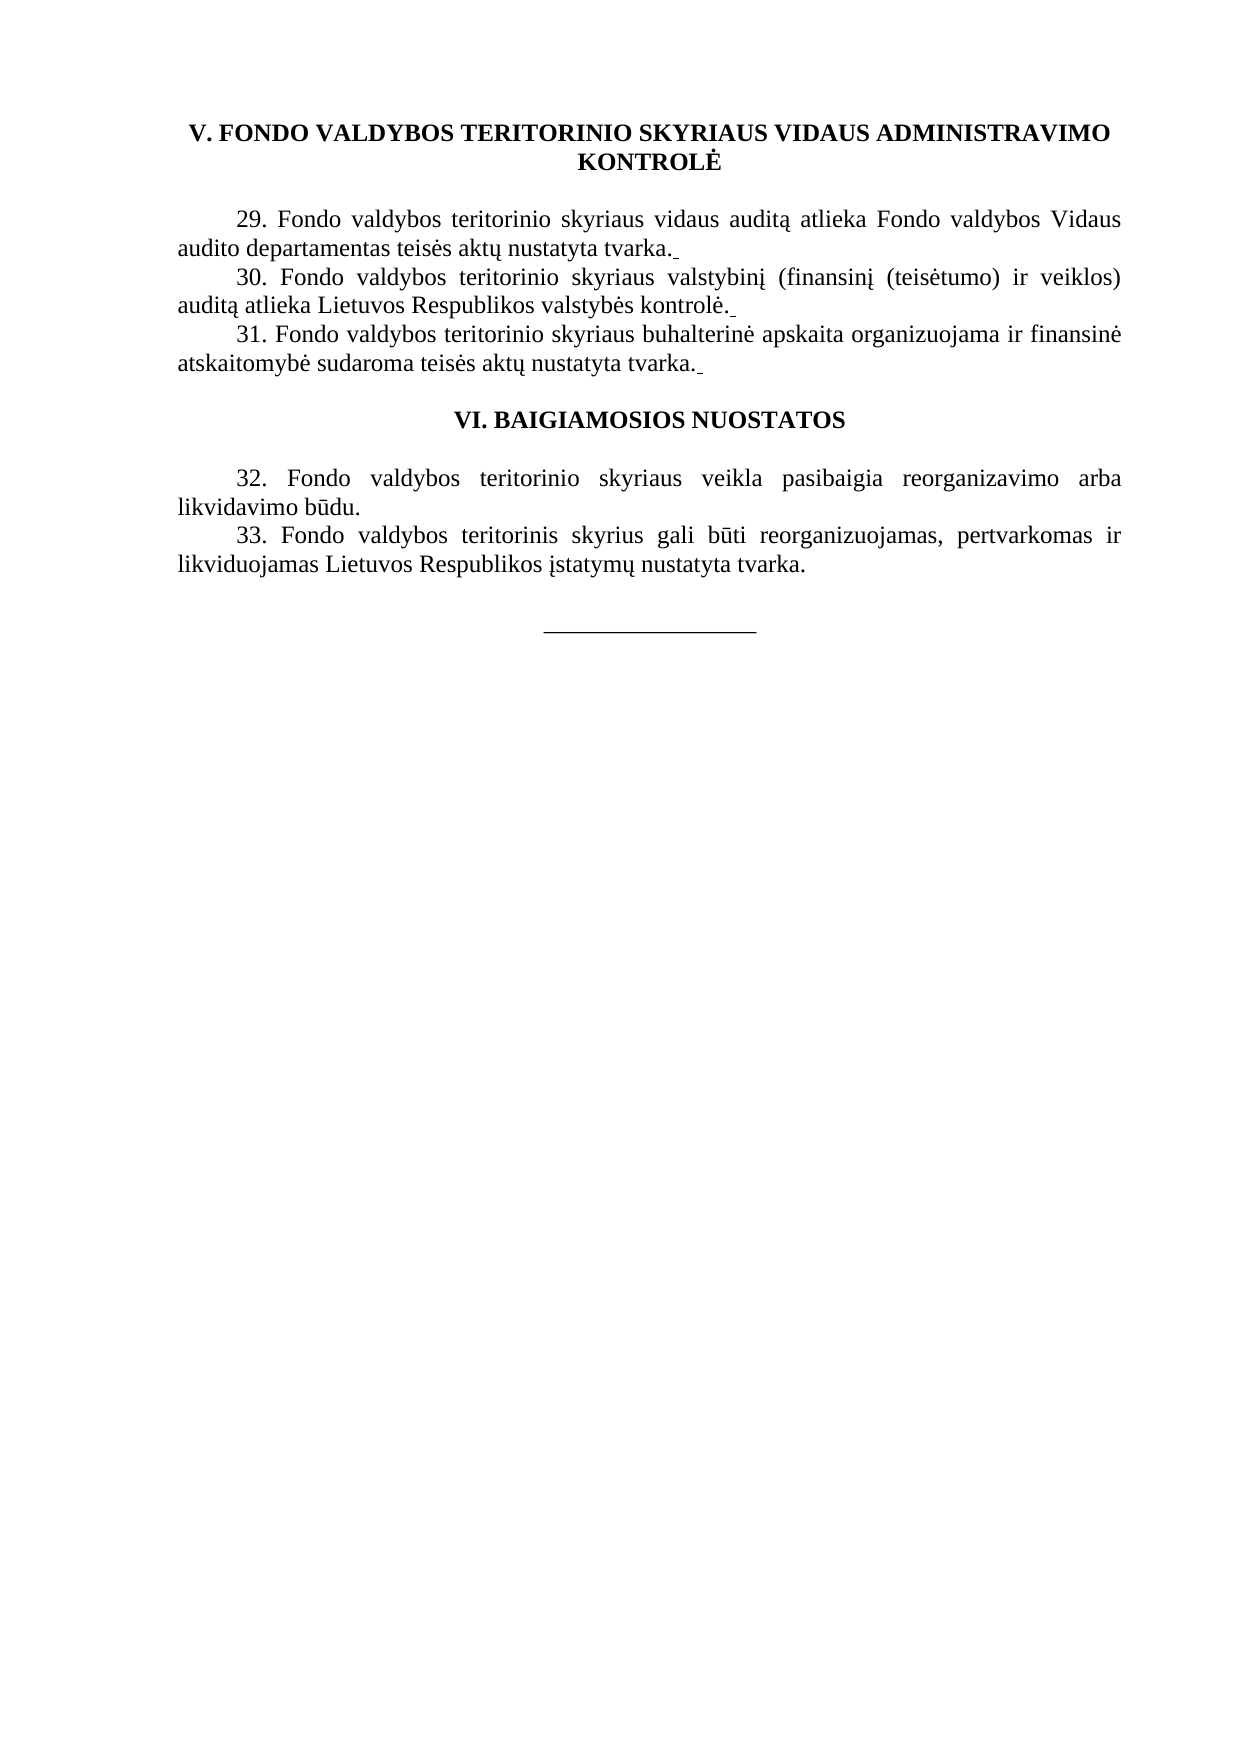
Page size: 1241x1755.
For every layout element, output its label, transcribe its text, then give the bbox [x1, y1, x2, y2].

text V. FONDO VALDYBOS TERITORINIO SKYRIAUS VIDAUS ADMINISTRAVIMO KONTROLĖ [177, 118, 1122, 176]
text _________________ [177, 607, 1122, 636]
text 31. Fondo valdybos teritorinio skyriaus buhalterinė apskaita organizuojama ir finansinė atskaitomybė sudaroma teisės aktų nustatyta tvarka. [177, 319, 1122, 377]
text 30. Fondo valdybos teritorinio skyriaus valstybinį (finansinį (teisėtumo) ir veiklos) auditą atlieka Lietuvos Respublikos valstybės kontrolė. [177, 262, 1122, 319]
text 29. Fondo valdybos teritorinio skyriaus vidaus auditą atlieka Fondo valdybos Vidaus audito departamentas teisės aktų nustatyta tvarka. [177, 204, 1122, 262]
text VI. BAIGIAMOSIOS NUOSTATOS [177, 406, 1122, 434]
text 33. Fondo valdybos teritorinis skyrius gali būti reorganizuojamas, pertvarkomas ir likviduojamas Lietuvos Respublikos įstatymų nustatyta tvarka. [177, 521, 1122, 578]
text 32. Fondo valdybos teritorinio skyriaus veikla pasibaigia reorganizavimo arba likvidavimo būdu. [177, 463, 1122, 521]
